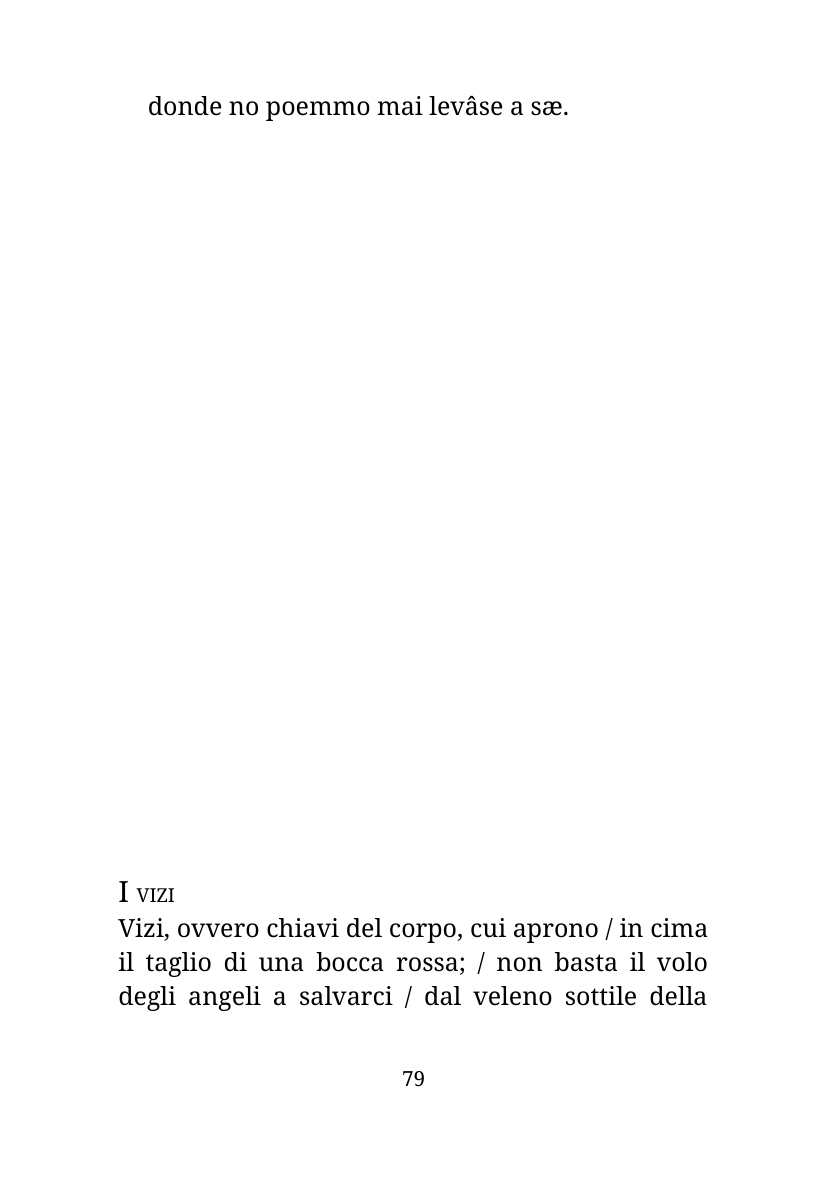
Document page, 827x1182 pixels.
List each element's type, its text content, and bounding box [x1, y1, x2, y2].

text Vizi, ovvero chiavi del corpo, cui aprono / in cima il taglio di una bocca rossa; / non basta il volo degli angeli a salvarci / dal veleno sottile della [118, 911, 709, 1013]
text I vizi [118, 871, 709, 911]
text donde no poemmo mai levâse a sæ. [118, 88, 709, 123]
